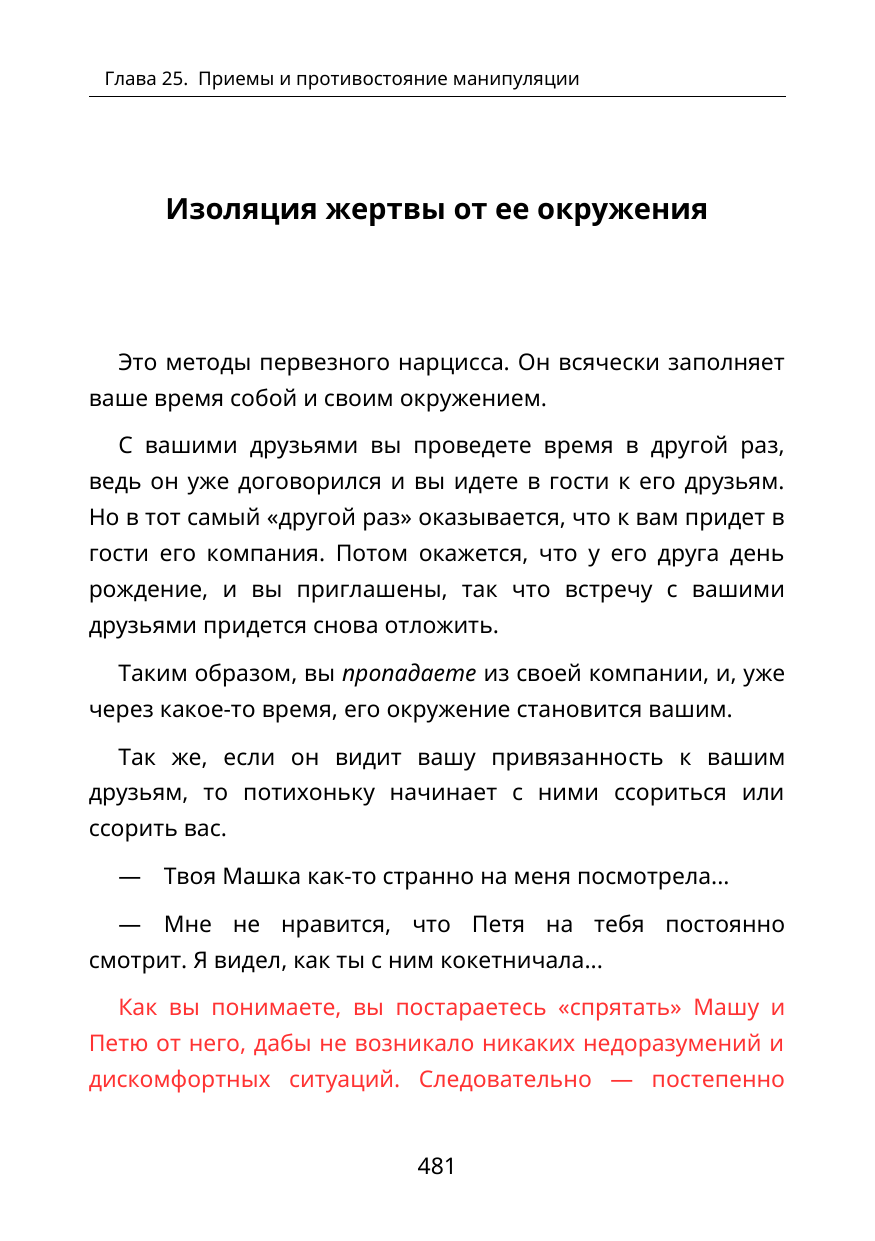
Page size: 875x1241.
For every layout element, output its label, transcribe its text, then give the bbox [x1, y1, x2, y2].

text Так же, если он видит вашу привязанность к вашим друзьям, то потихоньку начинает с ними ссориться или ссорить вас. [88, 740, 786, 843]
subtitle Изоляция жертвы от ее окружения [88, 185, 786, 228]
text Это методы первезного нарцисса. Он всячески заполняет ваше время собой и своим окружением. [88, 346, 786, 413]
text Таким образом, вы пропадаете из своей компании, и, уже через какое-то время, его окружение становится вашим. [88, 657, 786, 724]
list Твоя Машка как-то странно на меня посмотрела... [88, 860, 786, 891]
text Как вы понимаете, вы постараетесь «спрятать» Машу и Петю от него, дабы не возникало никаких недоразумений и дискомфортных ситуаций. Следовательно — постепенно [88, 991, 786, 1094]
text С вашими друзьями вы проведете время в другой раз, ведь он уже договорился и вы идете в гости к его друзьям. Но в тот самый «другой раз» оказывается, что к вам придет в гости его компания. Потом окажется, что у его друга день рождение, и вы приглашены, так что встречу с вашими друзьями придется снова отложить. [88, 429, 786, 640]
list Мне не нравится, что Петя на тебя постоянно смотрит. Я видел, как ты с ним кокетничала... [88, 908, 786, 975]
